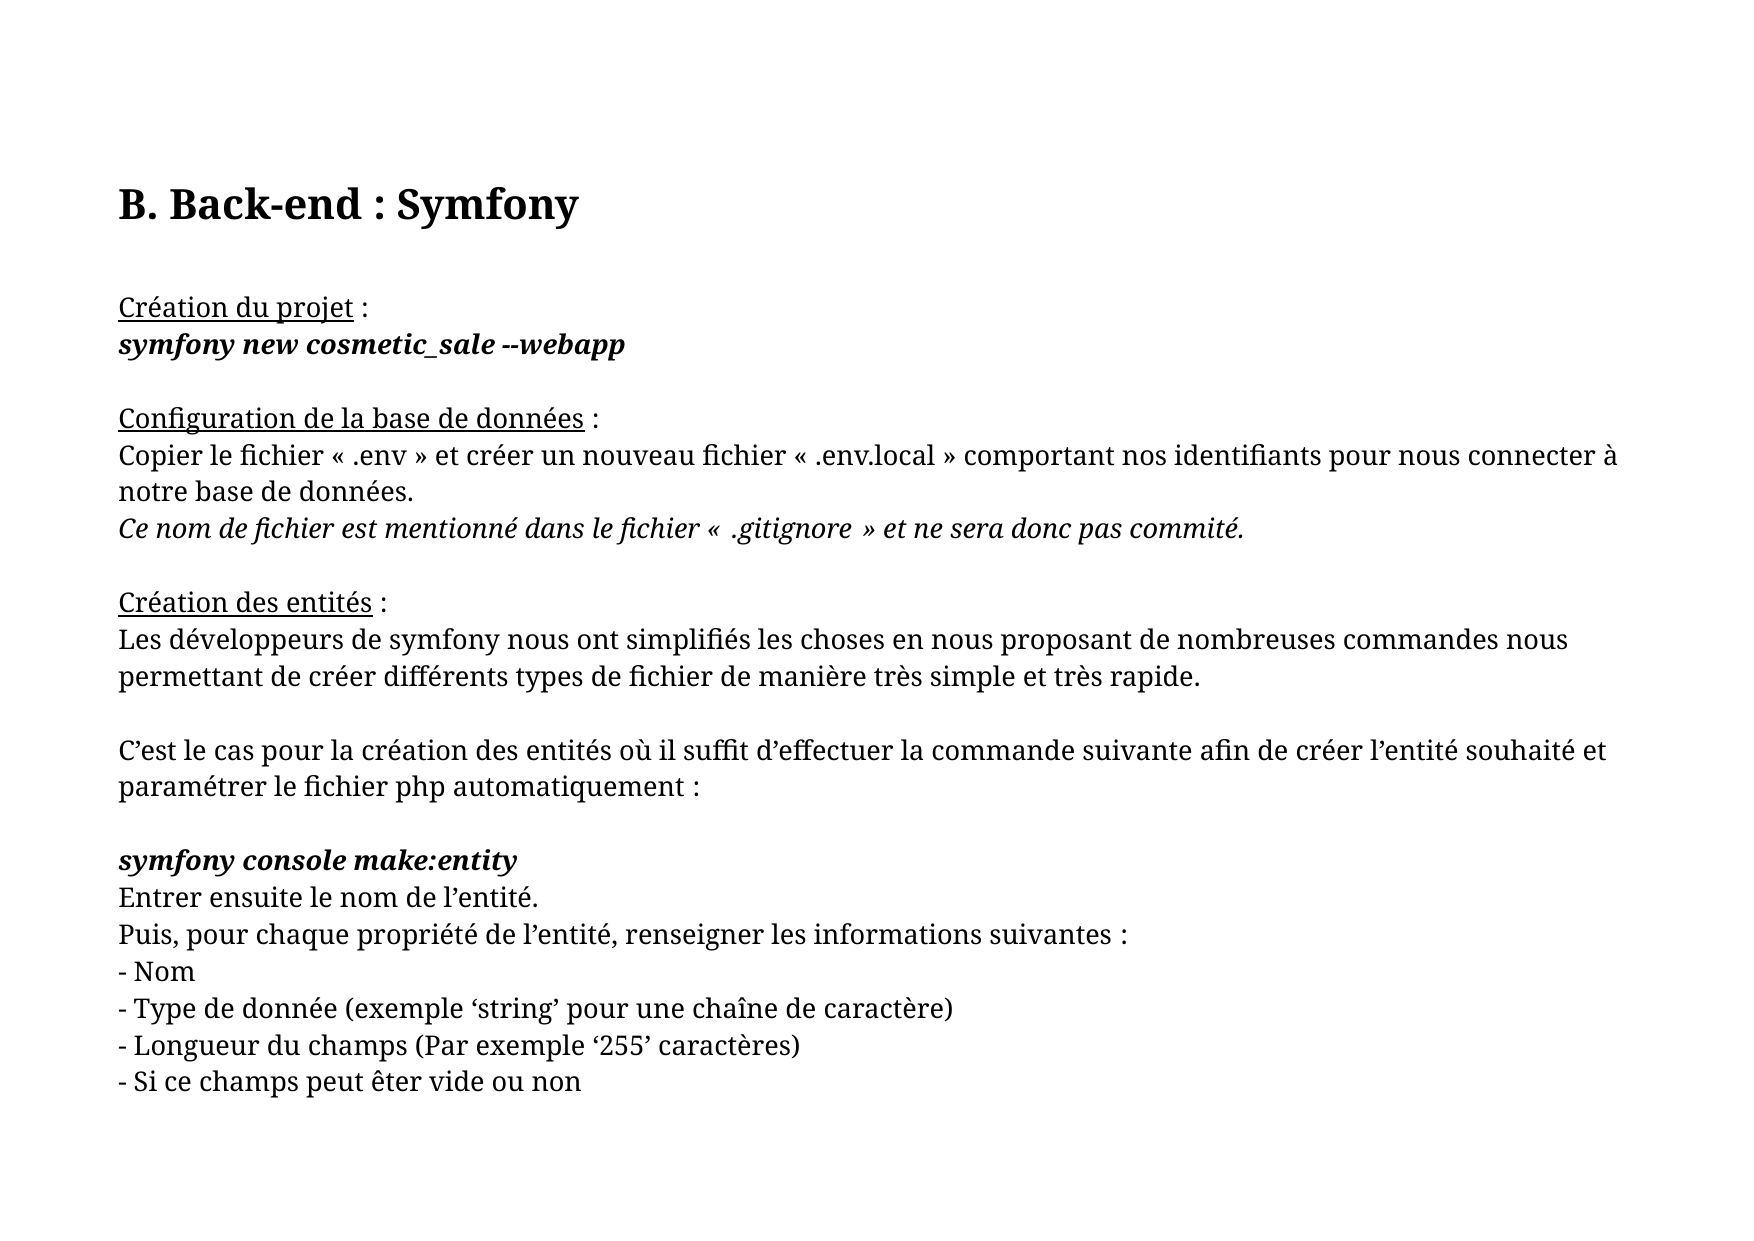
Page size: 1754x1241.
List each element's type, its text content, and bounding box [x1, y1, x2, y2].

text C’est le cas pour la création des entités où il suffit d’effectuer la commande suivante afin de créer l’entité souhaité et paramétrer le fichier php automatiquement : [118, 731, 1636, 805]
text Les développeurs de symfony nous ont simplifiés les choses en nous proposant de nombreuses commandes nous permettant de créer différents types de fichier de manière très simple et très rapide. [118, 620, 1636, 694]
text - Longueur du champs (Par exemple ‘255’ caractères) [118, 1026, 1636, 1063]
text B. Back-end : Symfony [118, 175, 1636, 232]
text Création du projet : [118, 288, 1636, 325]
text Entrer ensuite le nom de l’entité. [118, 878, 1636, 915]
text Puis, pour chaque propriété de l’entité, renseigner les informations suivantes : [118, 915, 1636, 952]
text - Type de donnée (exemple ‘string’ pour une chaîne de caractère) [118, 989, 1636, 1026]
text symfony new cosmetic_sale --webapp [118, 325, 1636, 362]
text symfony console make:entity [118, 842, 1636, 878]
text Création des entités : [118, 583, 1636, 620]
text Ce nom de fichier est mentionné dans le fichier « .gitignore » et ne sera donc pas commité. [118, 510, 1636, 547]
text Configuration de la base de données : [118, 399, 1636, 436]
text - Nom [118, 952, 1636, 989]
text - Si ce champs peut êter vide ou non [118, 1063, 1636, 1100]
text Copier le fichier « .env » et créer un nouveau fichier « .env.local » comportant nos identifiants pour nous connecter à notre base de données. [118, 436, 1636, 510]
